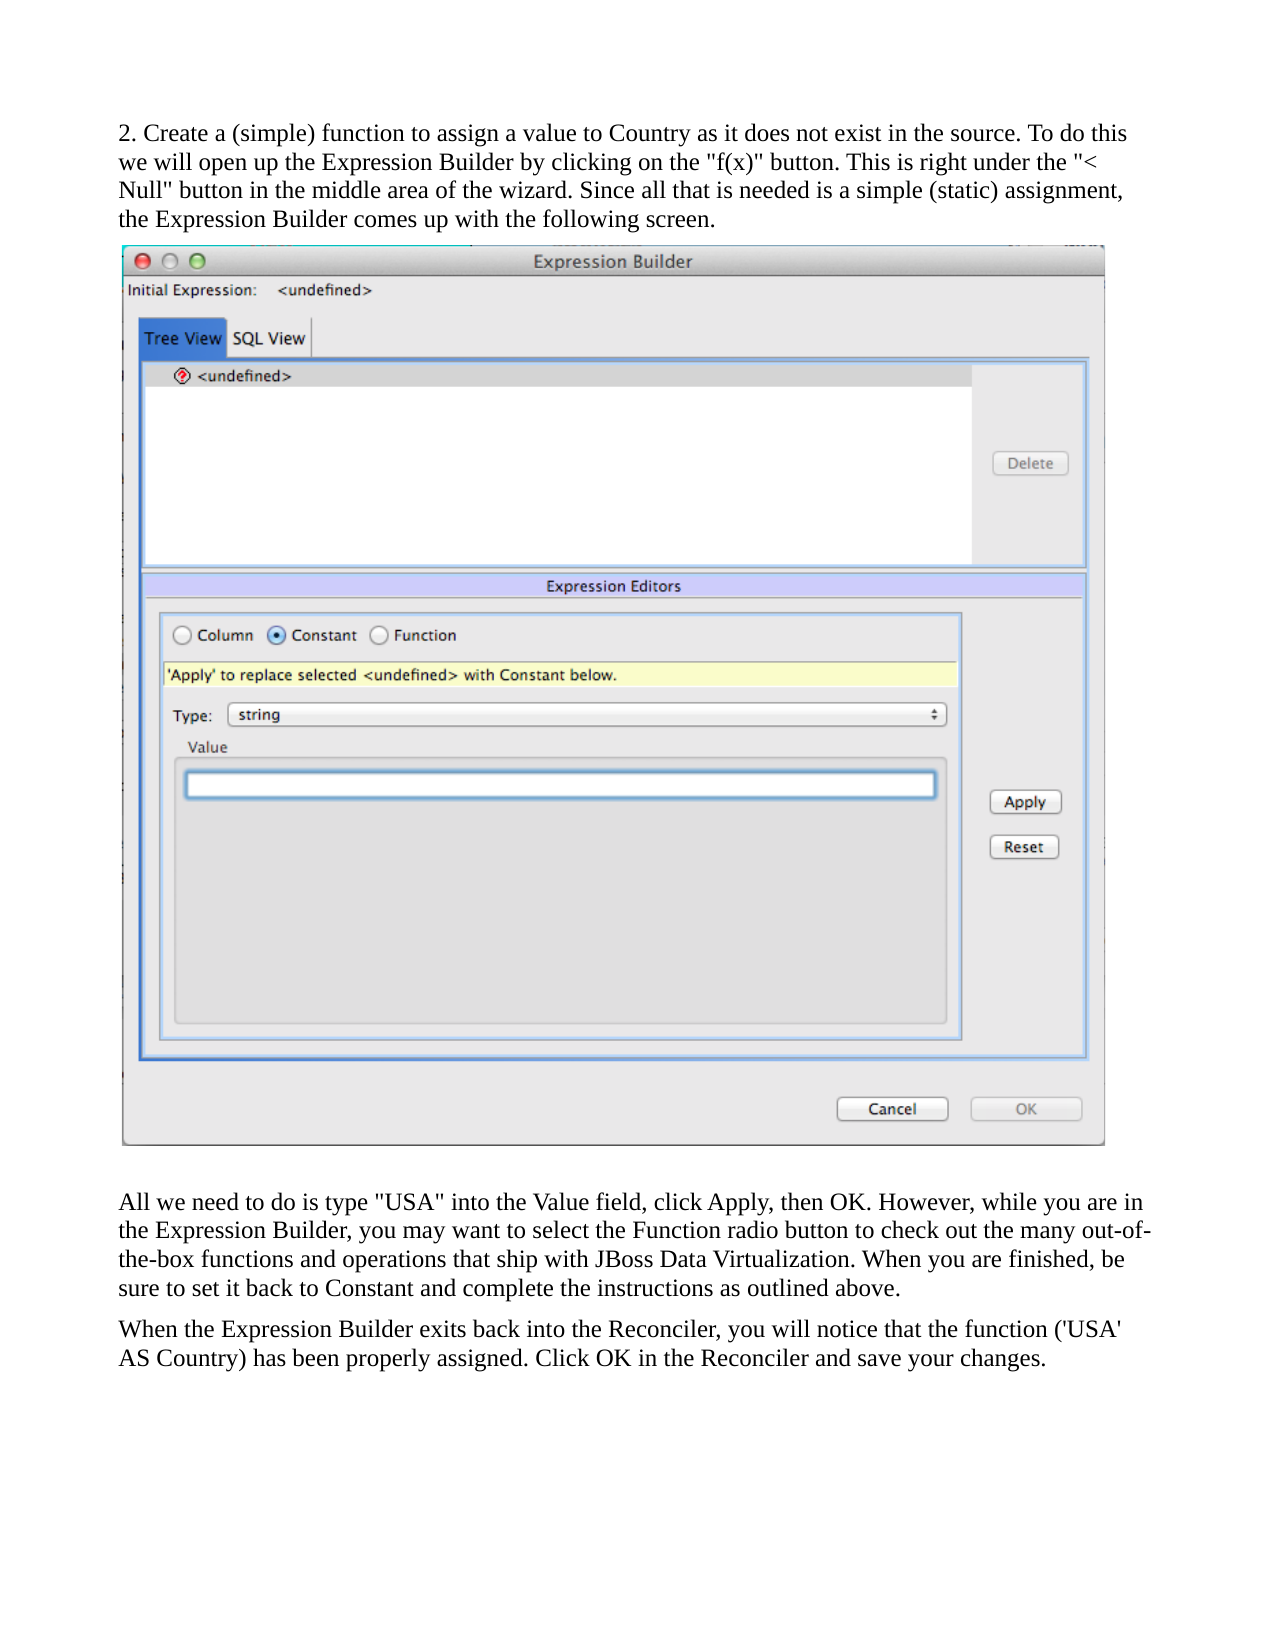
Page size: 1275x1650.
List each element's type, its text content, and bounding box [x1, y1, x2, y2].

text When the Expression Builder exits back into the Reconciler, you will notice that the function ('USA' AS Country) has been properly assigned. Click OK in the Reconciler and save your changes. [118, 1314, 1157, 1372]
picture [121, 245, 1105, 1146]
text 2. Create a (simple) function to assign a value to Country as it does not exist in the source. To do this we will open up the Expression Builder by clicking on the "f(x)" button. This is right under the "< Null" button in the middle area of the wizard. Since all that is needed is a simple (static) assignment, the Expression Builder comes up with the following screen. [118, 118, 1157, 233]
text All we need to do is type "USA" into the Value field, click Apply, then OK. However, while you are in the Expression Builder, you may want to select the Function radio button to check out the many out-of-the-box functions and operations that ship with JBoss Data Virtualization. When you are finished, be sure to set it back to Constant and complete the instructions as outlined above. [118, 1187, 1157, 1302]
